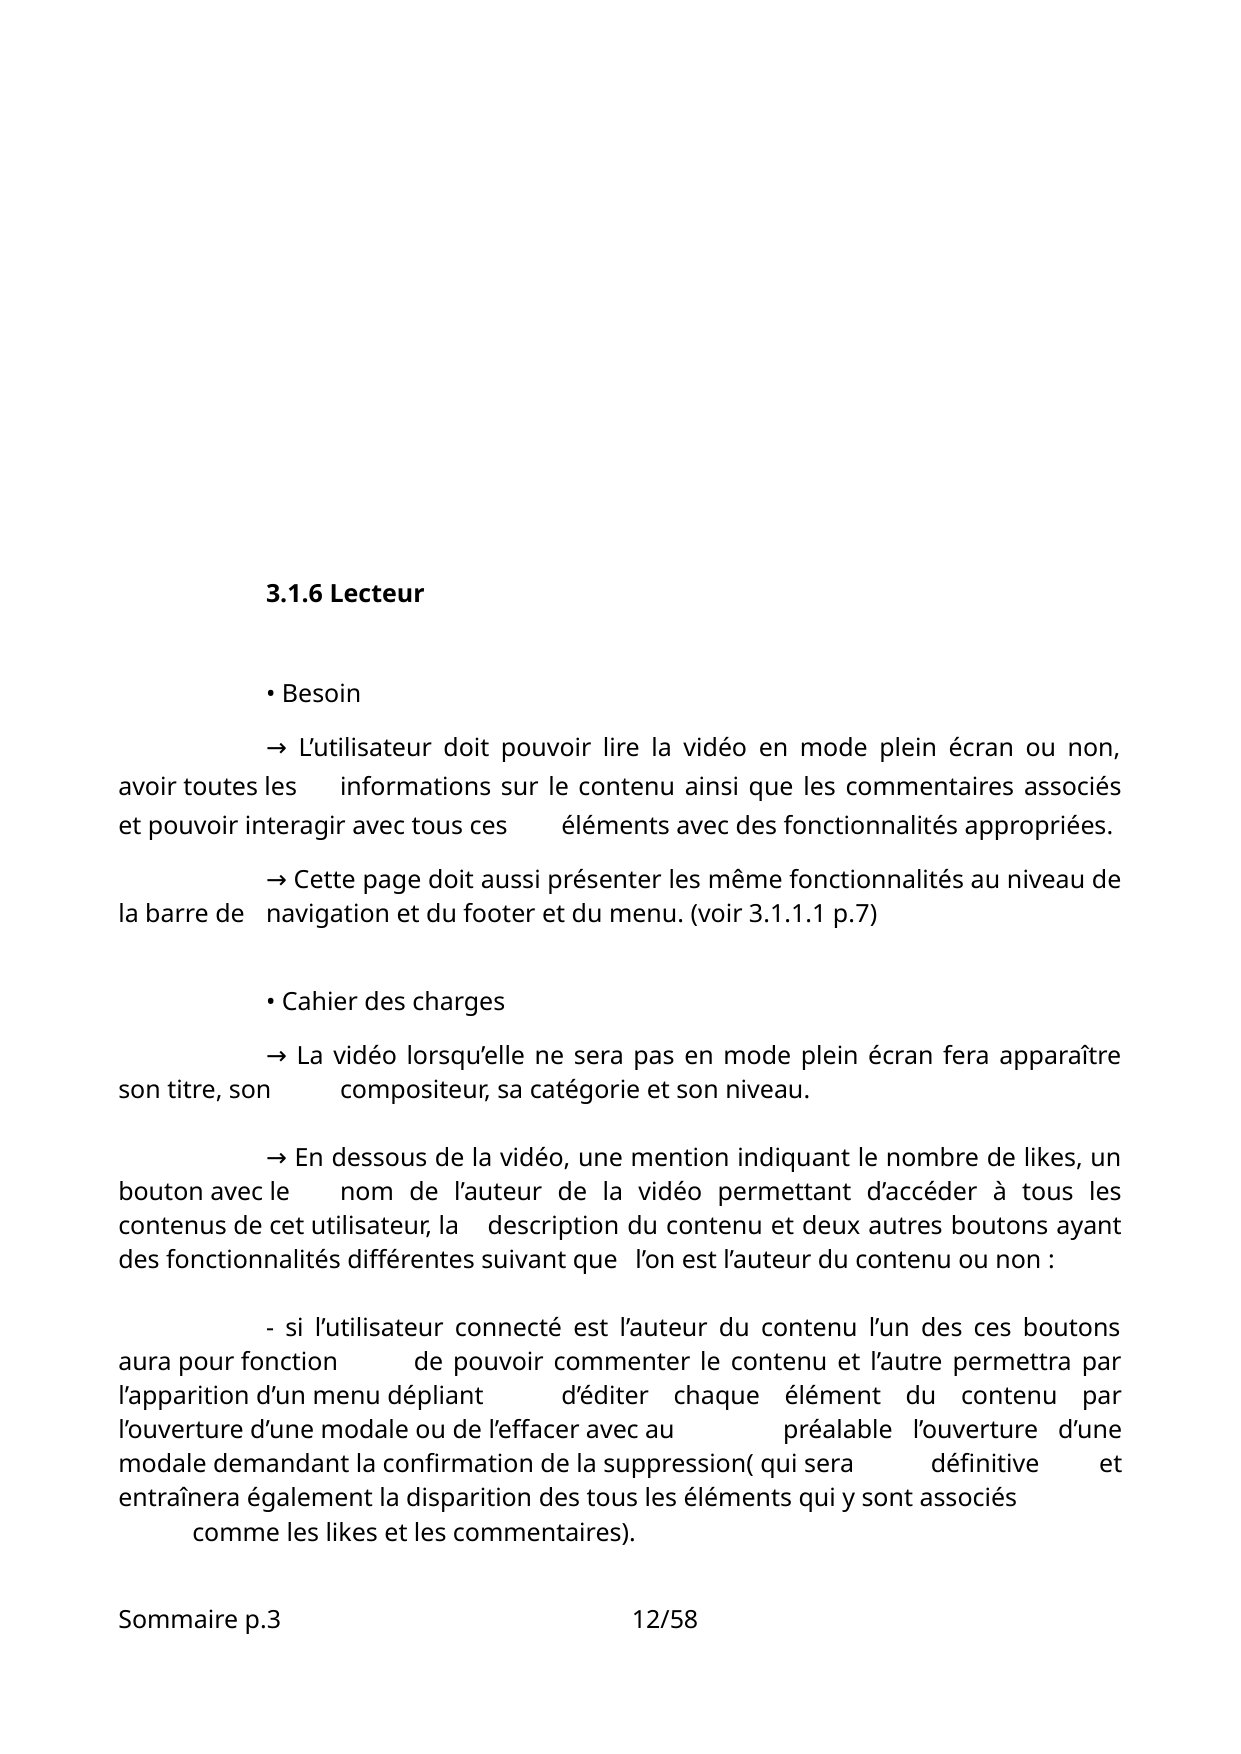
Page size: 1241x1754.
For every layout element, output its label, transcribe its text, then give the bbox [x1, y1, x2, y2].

text → Cette page doit aussi présenter les même fonctionnalités au niveau de la barre de navigation et du footer et du menu. (voir 3.1.1.1 p.7) [118, 862, 1122, 930]
text → La vidéo lorsqu’elle ne sera pas en mode plein écran fera apparaître son titre, son compositeur, sa catégorie et son niveau. [118, 1037, 1122, 1105]
text - si l’utilisateur connecté est l’auteur du contenu l’un des ces boutons aura pour fonction de pouvoir commenter le contenu et l’autre permettra par l’apparition d’un menu dépliant d’éditer chaque élément du contenu par l’ouverture d’une modale ou de l’effacer avec au préalable l’ouverture d’une modale demandant la confirmation de la suppression( qui sera définitive et entraînera également la disparition des tous les éléments qui y sont associés comme les likes et les commentaires). [118, 1310, 1122, 1548]
text • Besoin [118, 676, 1122, 710]
text • Cahier des charges [118, 983, 1122, 1018]
text → En dessous de la vidéo, une mention indiquant le nombre de likes, un bouton avec le nom de l’auteur de la vidéo permettant d’accéder à tous les contenus de cet utilisateur, la description du contenu et deux autres boutons ayant des fonctionnalités différentes suivant que l’on est l’auteur du contenu ou non : [118, 1139, 1122, 1276]
subtitle 3.1.6 Lecteur [118, 576, 1122, 609]
text → L’utilisateur doit pouvoir lire la vidéo en mode plein écran ou non, avoir toutes les informations sur le contenu ainsi que les commentaires associés et pouvoir interagir avec tous ces éléments avec des fonctionnalités appropriées. [118, 729, 1122, 842]
